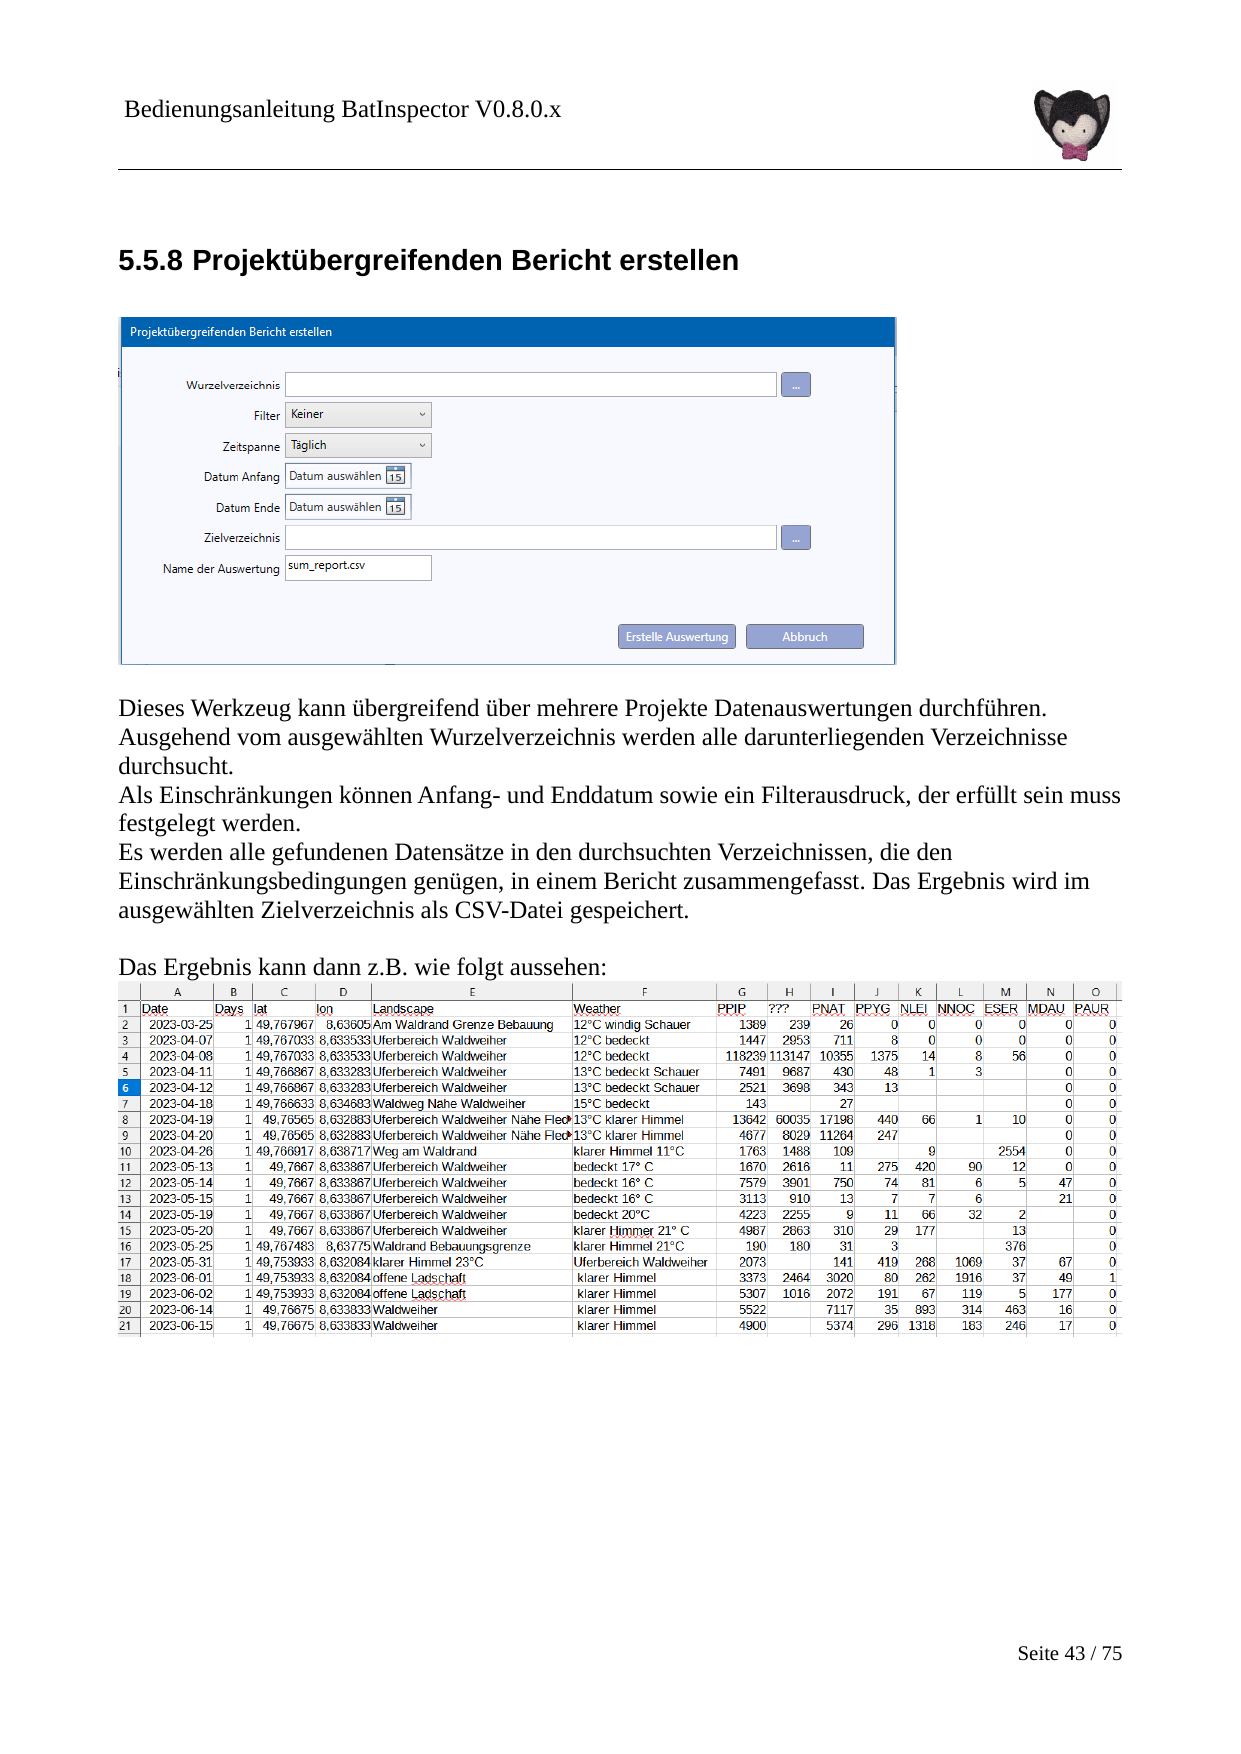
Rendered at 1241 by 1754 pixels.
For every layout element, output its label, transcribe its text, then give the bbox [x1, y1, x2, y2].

text Es werden alle gefundenen Datensätze in den durchsuchten Verzeichnissen, die den Einschränkungsbedingungen genügen, in einem Bericht zusammengefasst. Das Ergebnis wird im ausgewählten Zielverzeichnis als CSV-Datei gespeichert. [118, 837, 1122, 923]
text Dieses Werkzeug kann übergreifend über mehrere Projekte Datenauswertungen durchführen. Ausgehend vom ausgewählten Wurzelverzeichnis werden alle darunterliegenden Verzeichnisse durchsucht. [118, 693, 1122, 780]
text Als Einschränkungen können Anfang- und Enddatum sowie ein Filterausdruck, der erfüllt sein muss festgelegt werden. [118, 780, 1122, 837]
picture [1030, 80, 1119, 169]
picture [118, 317, 897, 665]
text Das Ergebnis kann dann z.B. wie folgt aussehen: [118, 952, 1122, 981]
picture [118, 981, 1123, 1337]
subtitle Projektübergreifenden Bericht erstellen [118, 243, 1122, 276]
